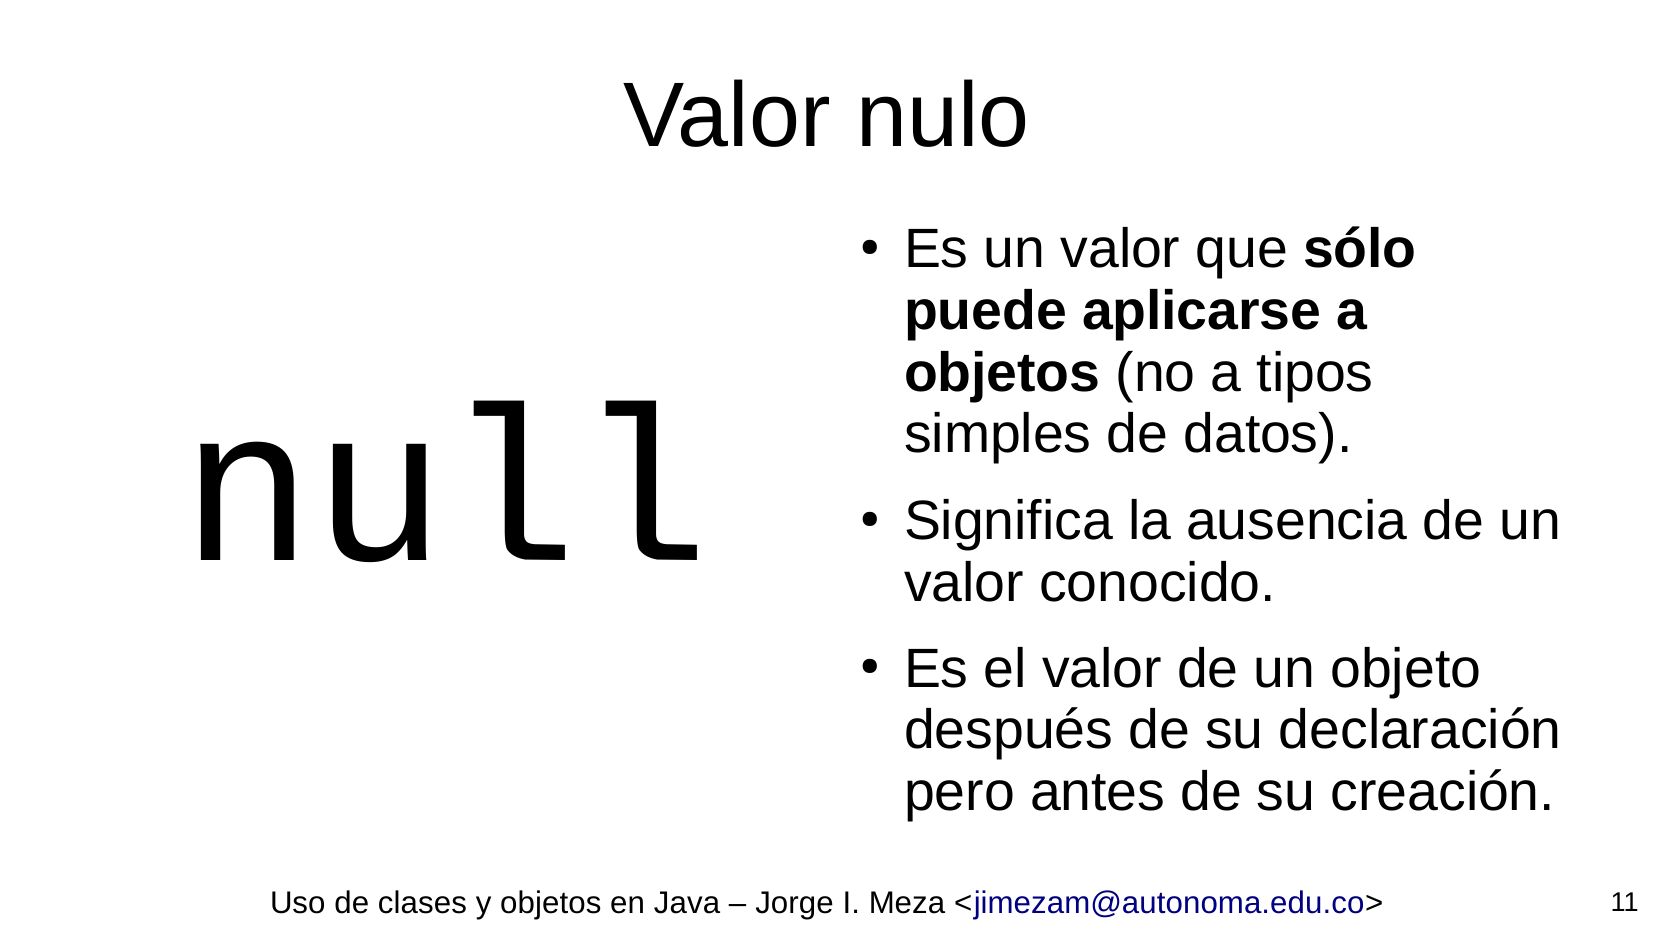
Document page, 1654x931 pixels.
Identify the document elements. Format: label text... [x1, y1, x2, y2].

list Es un valor que sólo puede aplicarse a objetos (no a tipos simples de datos). Significa la ausencia de un valor conocido. Es el valor de un objeto después de su declaración pero antes de su creación. [845, 217, 1572, 879]
list null [82, 377, 809, 931]
title Valor nulo [82, 37, 1571, 193]
